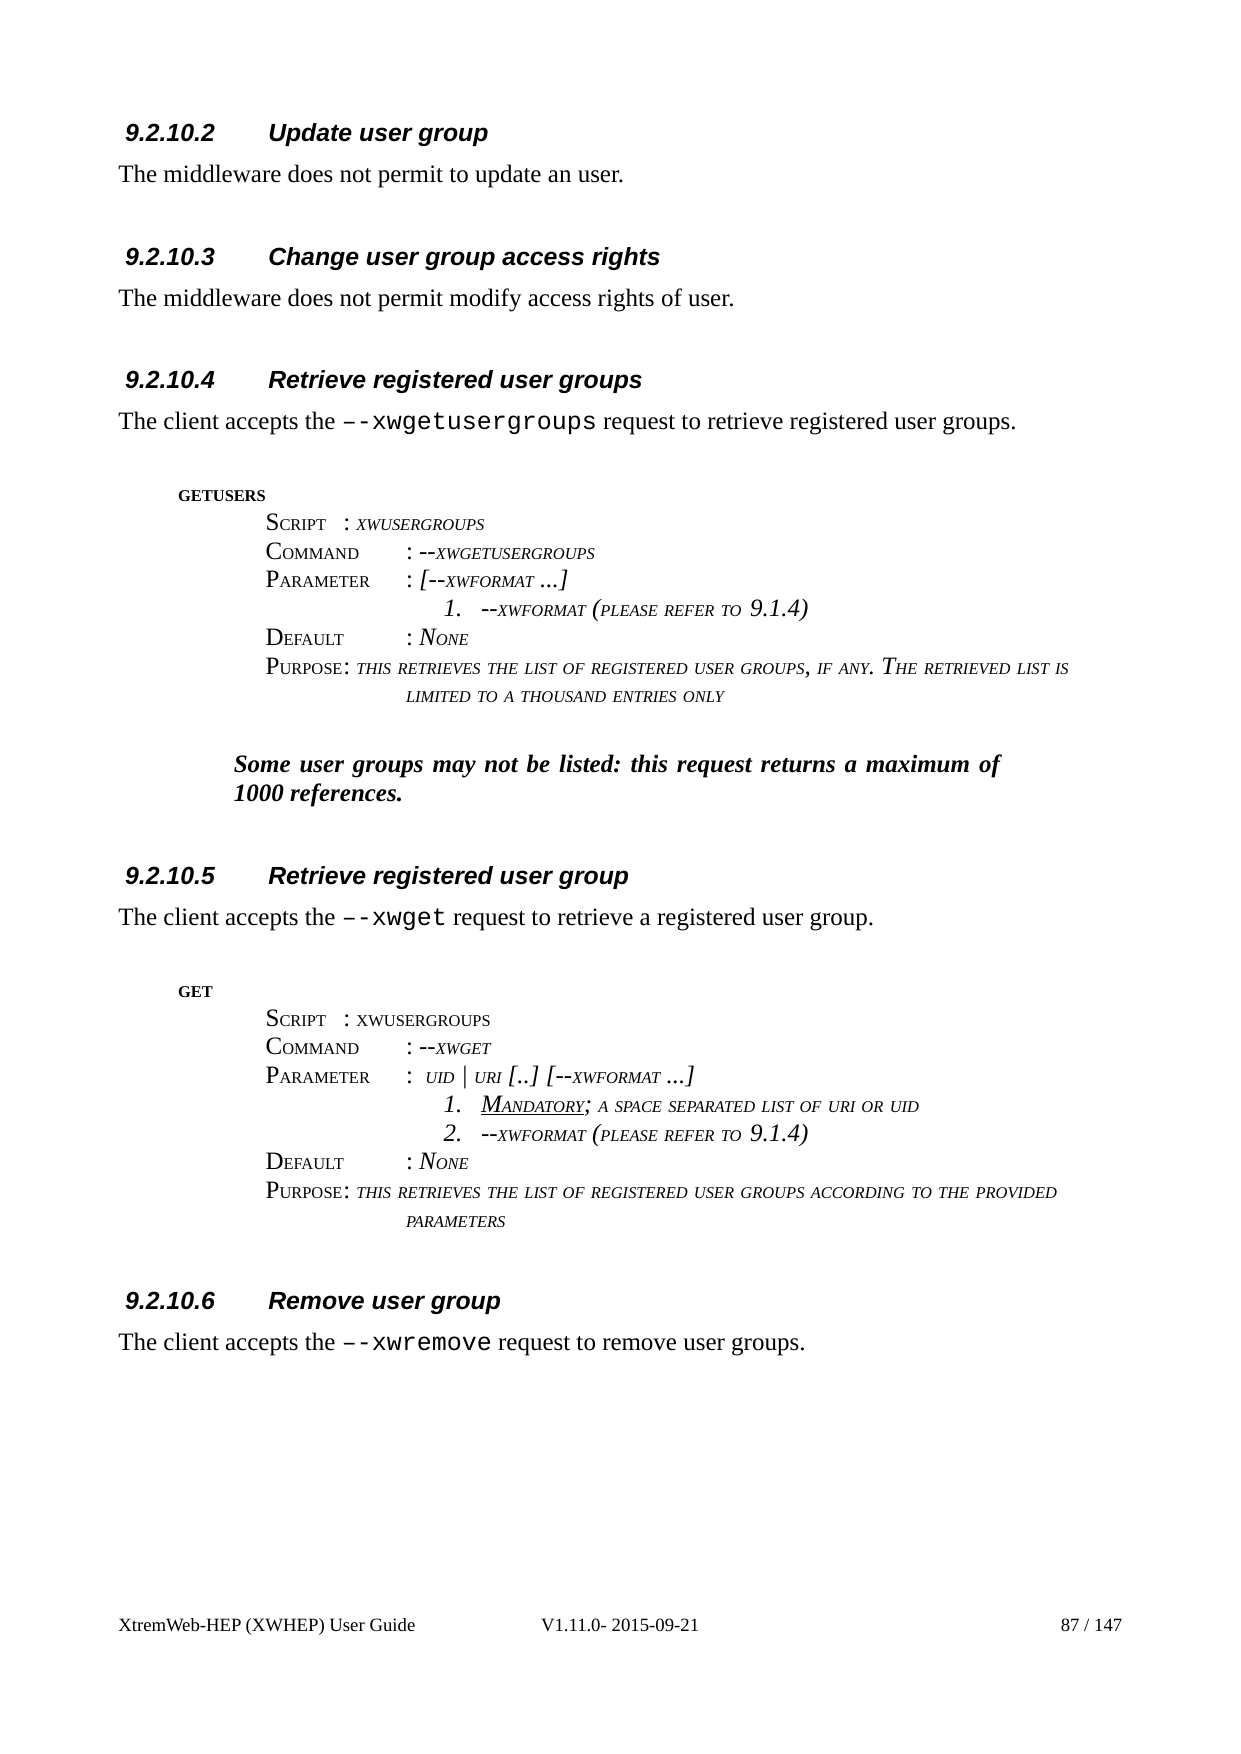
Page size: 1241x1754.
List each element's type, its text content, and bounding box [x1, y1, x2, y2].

text The client accepts the –-xwremove request to remove user groups. [118, 1327, 1122, 1358]
text Some user groups may not be listed: this request returns a maximum of 1000 references. [233, 749, 1004, 807]
text The middleware does not permit modify access rights of user. [118, 283, 1122, 311]
text Purpose : this retrieves the list of registered user groups according to the provided parameters [265, 1175, 1122, 1233]
text Parameter : uid | uri [..] [--xwformat ...] [265, 1060, 1122, 1089]
text Default : None [265, 1146, 1122, 1175]
text The client accepts the –-xwget request to retrieve a registered user group. [118, 902, 1122, 933]
text The client accepts the –-xwgetusergroups request to retrieve registered user groups. [118, 406, 1122, 437]
text Script : xwusergroups [265, 1003, 1122, 1031]
text Command : --xwget [265, 1031, 1122, 1060]
text get [178, 974, 1122, 1003]
subtitle Update user group [118, 118, 1122, 147]
text Command : --xwgetusergroups [265, 536, 1122, 564]
text Default : None [265, 622, 1122, 651]
subtitle Change user group access rights [118, 242, 1122, 270]
subtitle Retrieve registered user group [118, 861, 1122, 889]
list --xwformat (please refer to 9.1.4) [443, 593, 1122, 622]
text Script : xwusergroups [265, 507, 1122, 536]
text getusers [178, 478, 1122, 507]
text The middleware does not permit to update an user. [118, 159, 1122, 188]
text Purpose : this retrieves the list of registered user groups, if any. The retrieved list is limited to a thousand entries only [265, 651, 1122, 708]
list --xwformat (please refer to 9.1.4) [443, 1118, 1122, 1146]
subtitle Retrieve registered user groups [118, 365, 1122, 394]
text Parameter : [--xwformat ...] [265, 564, 1122, 593]
list Mandatory; a space separated list of uri or uid [443, 1089, 1122, 1118]
subtitle Remove user group [118, 1286, 1122, 1315]
